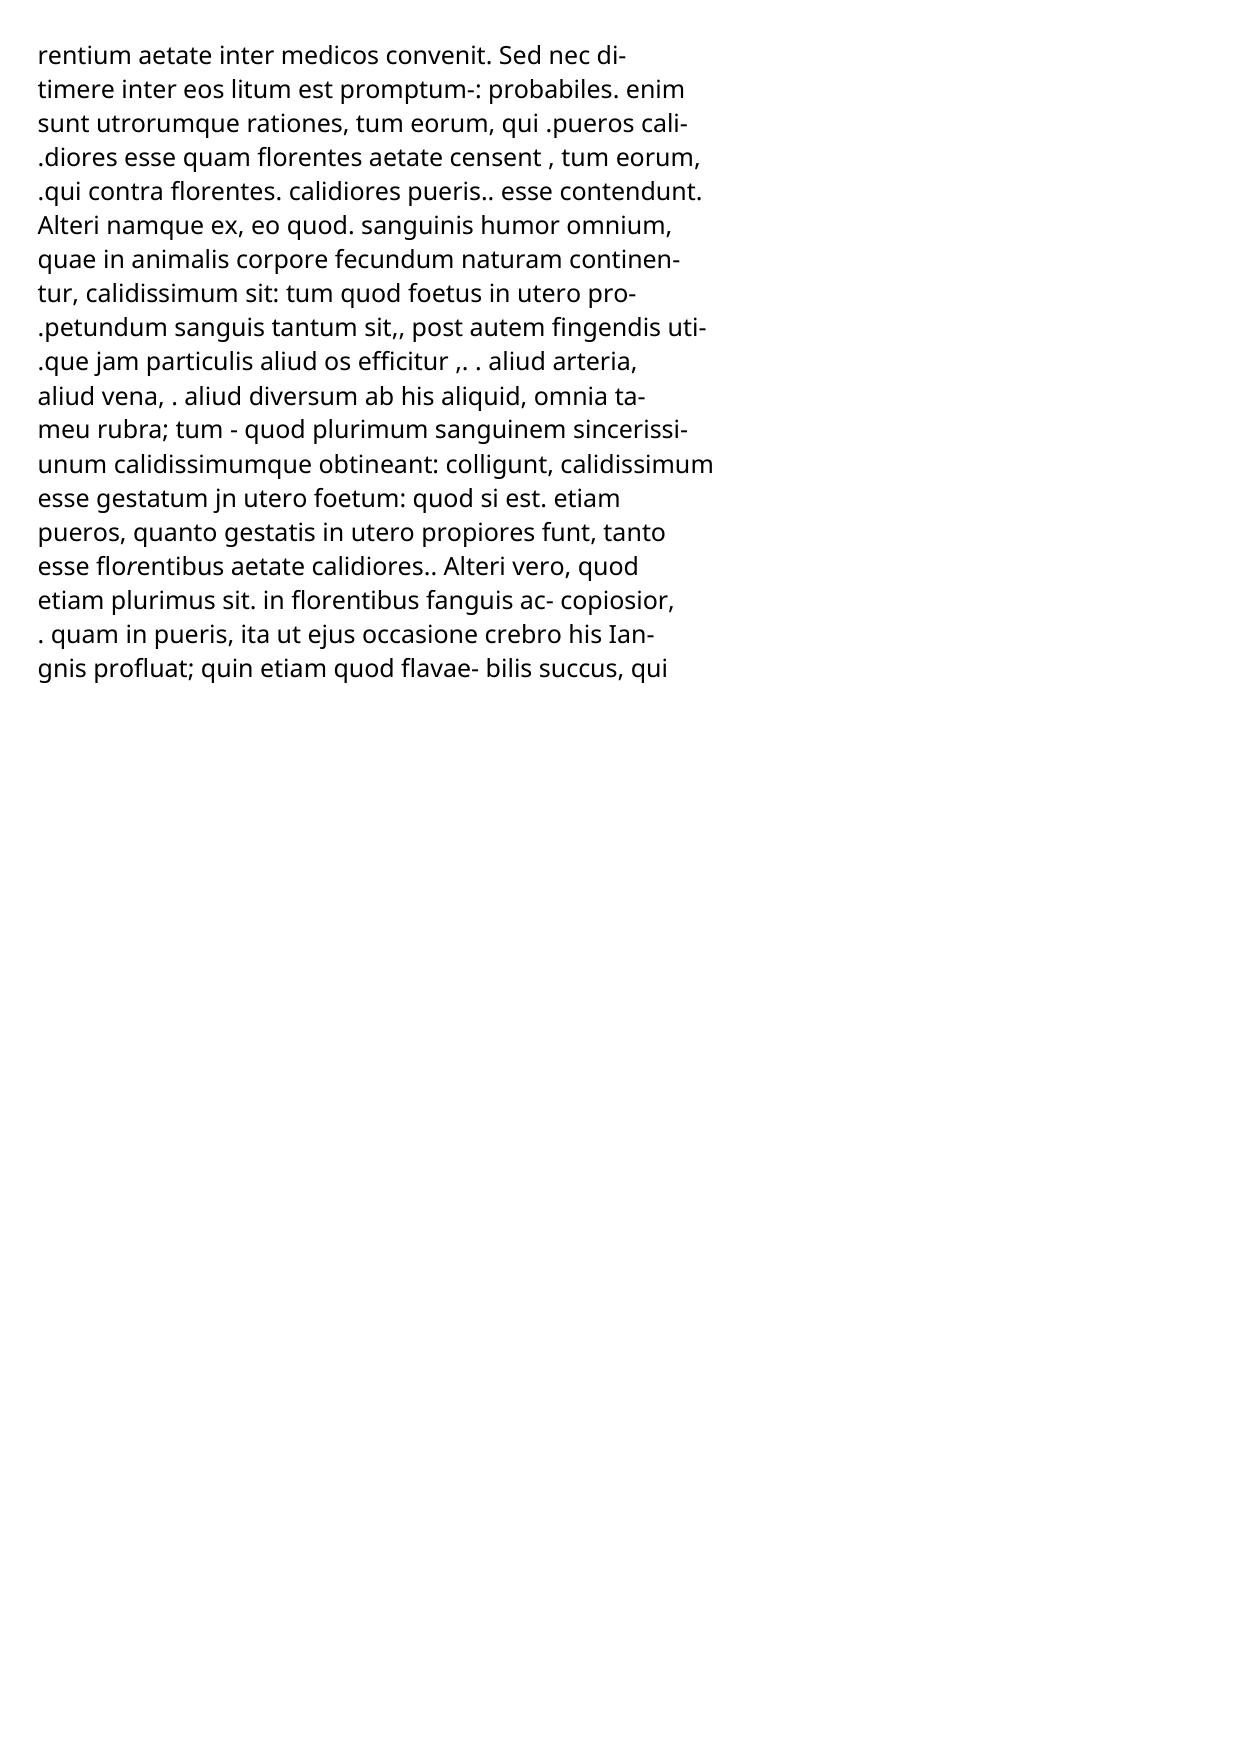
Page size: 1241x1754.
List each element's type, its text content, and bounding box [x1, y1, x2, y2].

text rentium aetate inter medicos convenit. Sed nec di- timere inter eos litum est promptum-: probabiles. enim sunt utrorumque rationes, tum eorum, qui .pueros cali- .diores esse quam florentes aetate censent , tum eorum, .qui contra florentes. calidiores pueris.. esse contendunt. Alteri namque ex, eo quod. sanguinis humor omnium, quae in animalis corpore fecundum naturam continen- tur, calidissimum sit: tum quod foetus in utero pro- .petundum sanguis tantum sit,, post autem fingendis uti- .que jam particulis aliud os efficitur ,. . aliud arteria, aliud vena, . aliud diversum ab his aliquid, omnia ta- meu rubra; tum - quod plurimum sanguinem sincerissi- unum calidissimumque obtineant: colligunt, calidissimum esse gestatum jn utero foetum: quod si est. etiam pueros, quanto gestatis in utero propiores funt, tanto esse florentibus aetate calidiores.. Alteri vero, quod etiam plurimus sit. in florentibus fanguis ac- copiosior, . quam in pueris, ita ut ejus occasione crebro his Ian- gnis profluat; quin etiam quod flavae- bilis succus, qui [37, 37, 1203, 685]
